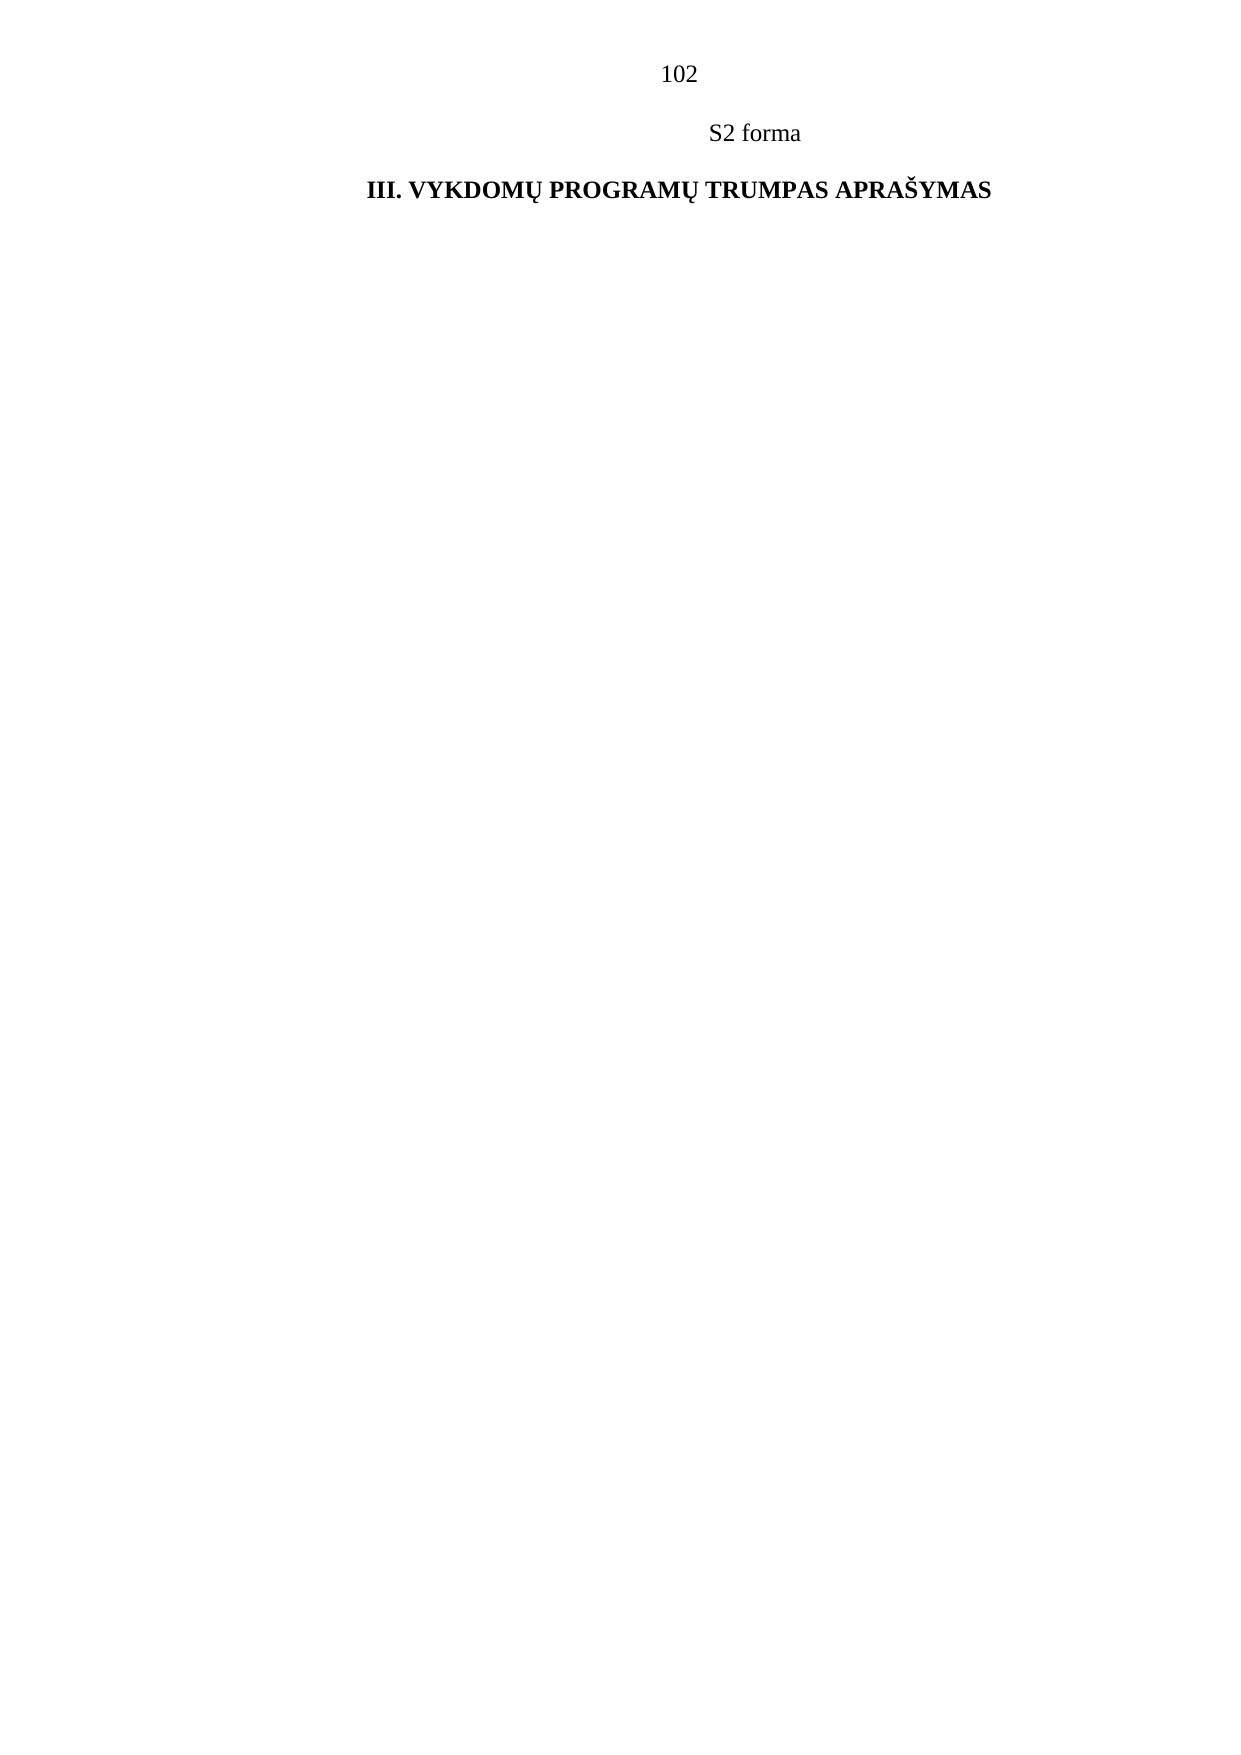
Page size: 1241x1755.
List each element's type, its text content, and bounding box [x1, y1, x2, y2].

text S2 forma [177, 118, 1181, 147]
text III. VYKDOMŲ PROGRAMŲ TRUMPAS APRAŠYMAS [177, 176, 1181, 204]
